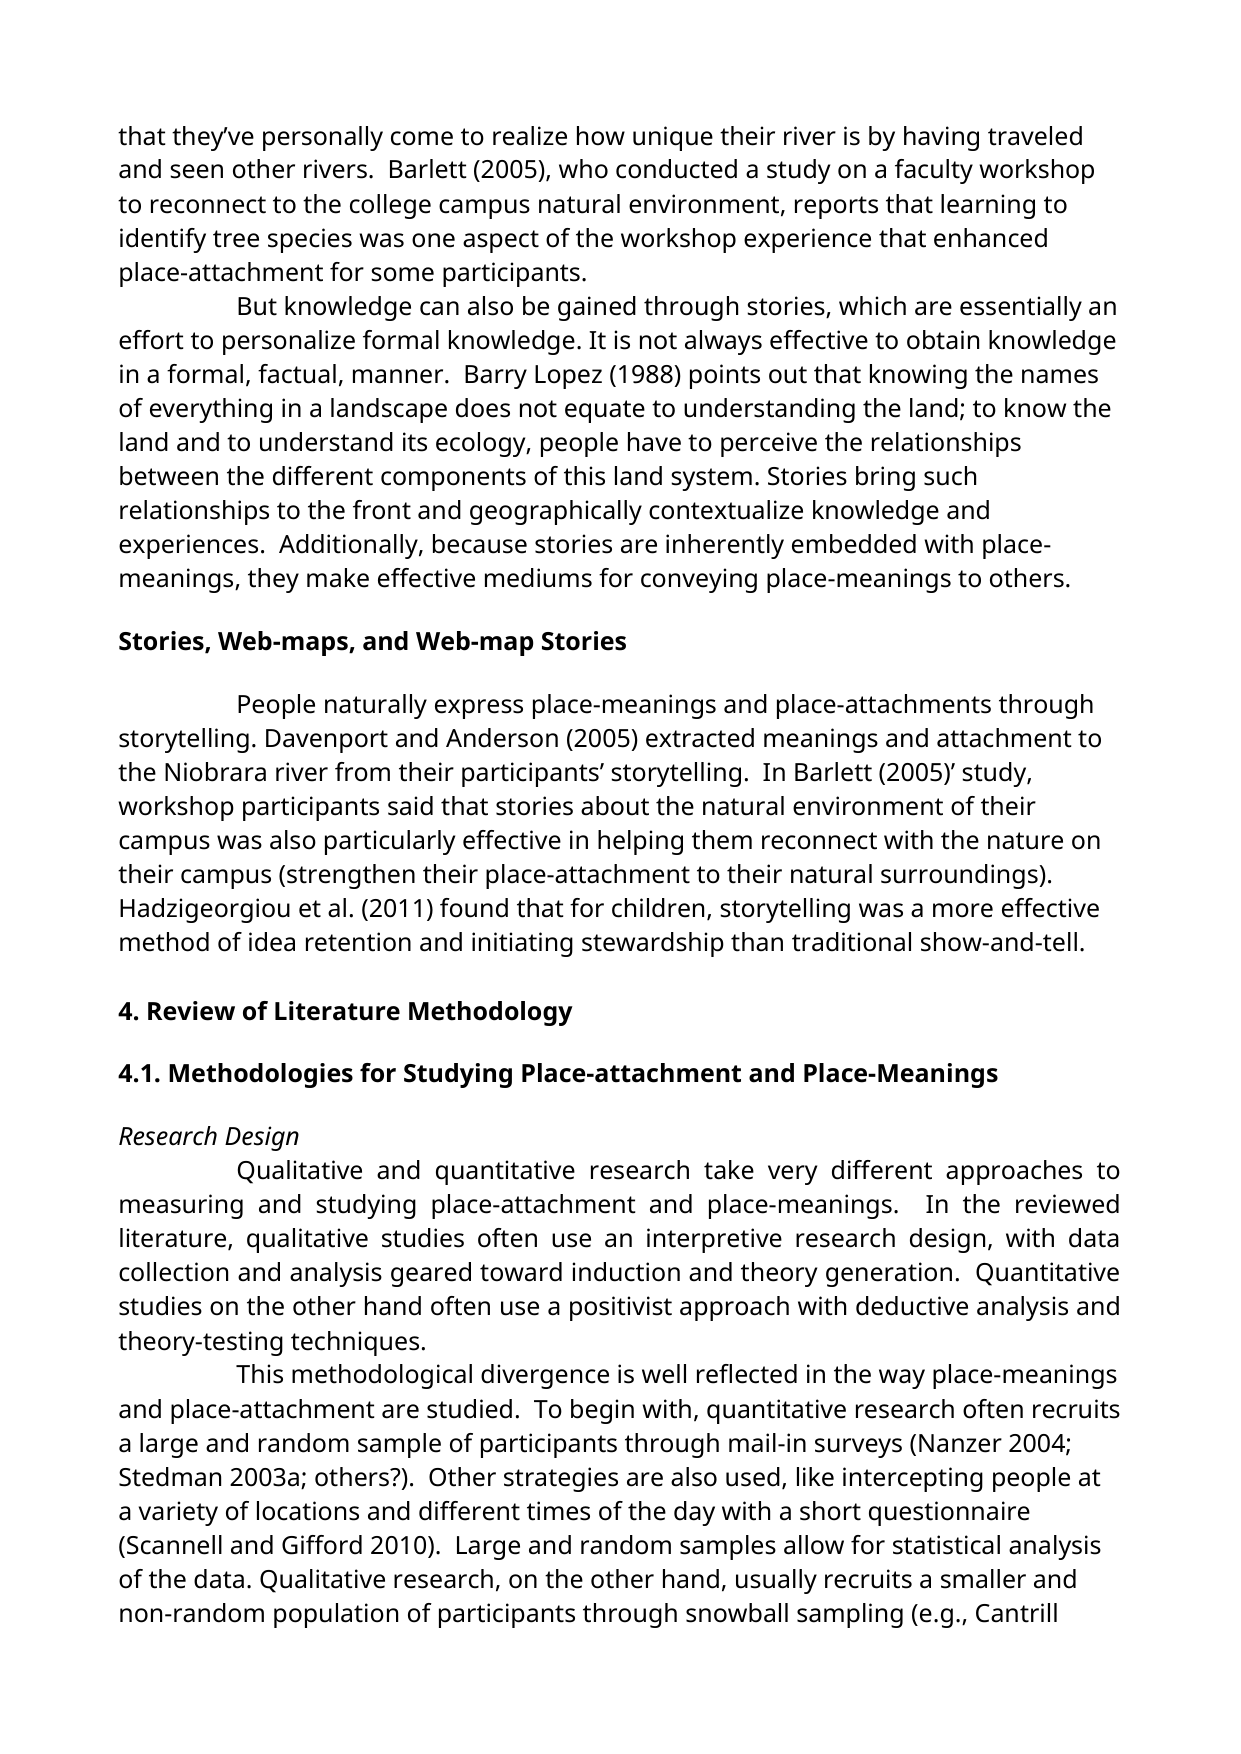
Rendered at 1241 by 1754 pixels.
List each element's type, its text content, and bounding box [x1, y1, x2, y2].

text 4.1. Methodologies for Studying Place-attachment and Place-Meanings [118, 1056, 1122, 1090]
text People naturally express place-meanings and place-attachments through storytelling. Davenport and Anderson (2005) extracted meanings and attachment to the Niobrara river from their participants’ storytelling. In Barlett (2005)’ study, workshop participants said that stories about the natural environment of their campus was also particularly effective in helping them reconnect with the nature on their campus (strengthen their place-attachment to their natural surroundings). Hadzigeorgiou et al. (2011) found that for children, storytelling was a more effective method of idea retention and initiating stewardship than traditional show-and-tell. [118, 687, 1122, 959]
text Qualitative and quantitative research take very different approaches to measuring and studying place-attachment and place-meanings. In the reviewed literature, qualitative studies often use an interpretive research design, with data collection and analysis geared toward induction and theory generation. Quantitative studies on the other hand often use a positivist approach with deductive analysis and theory-testing techniques. [118, 1153, 1122, 1357]
text 4. Review of Literature Methodology [118, 993, 1122, 1027]
text But knowledge can also be gained through stories, which are essentially an effort to personalize formal knowledge. It is not always effective to obtain knowledge in a formal, factual, manner. Barry Lopez (1988) points out that knowing the names of everything in a landscape does not equate to understanding the land; to know the land and to understand its ecology, people have to perceive the relationships between the different components of this land system. Stories bring such relationships to the front and geographically contextualize knowledge and experiences. Additionally, because stories are inherently embedded with place-meanings, they make effective mediums for conveying place-meanings to others. [118, 288, 1122, 595]
text This methodological divergence is well reflected in the way place-meanings and place-attachment are studied. To begin with, quantitative research often recruits a large and random sample of participants through mail-in surveys (Nanzer 2004; Stedman 2003a; others?). Other strategies are also used, like intercepting people at a variety of locations and different times of the day with a short questionnaire (Scannell and Gifford 2010). Large and random samples allow for statistical analysis of the data. Qualitative research, on the other hand, usually recruits a smaller and non-random population of participants through snowball sampling (e.g., Cantrill [118, 1357, 1122, 1630]
text Research Design [118, 1119, 1122, 1153]
text that they’ve personally come to realize how unique their river is by having traveled and seen other rivers. Barlett (2005), who conducted a study on a faculty workshop to reconnect to the college campus natural environment, reports that learning to identify tree species was one aspect of the workshop experience that enhanced place-attachment for some participants. [118, 118, 1122, 288]
text Stories, Web-maps, and Web-map Stories [118, 624, 1122, 658]
